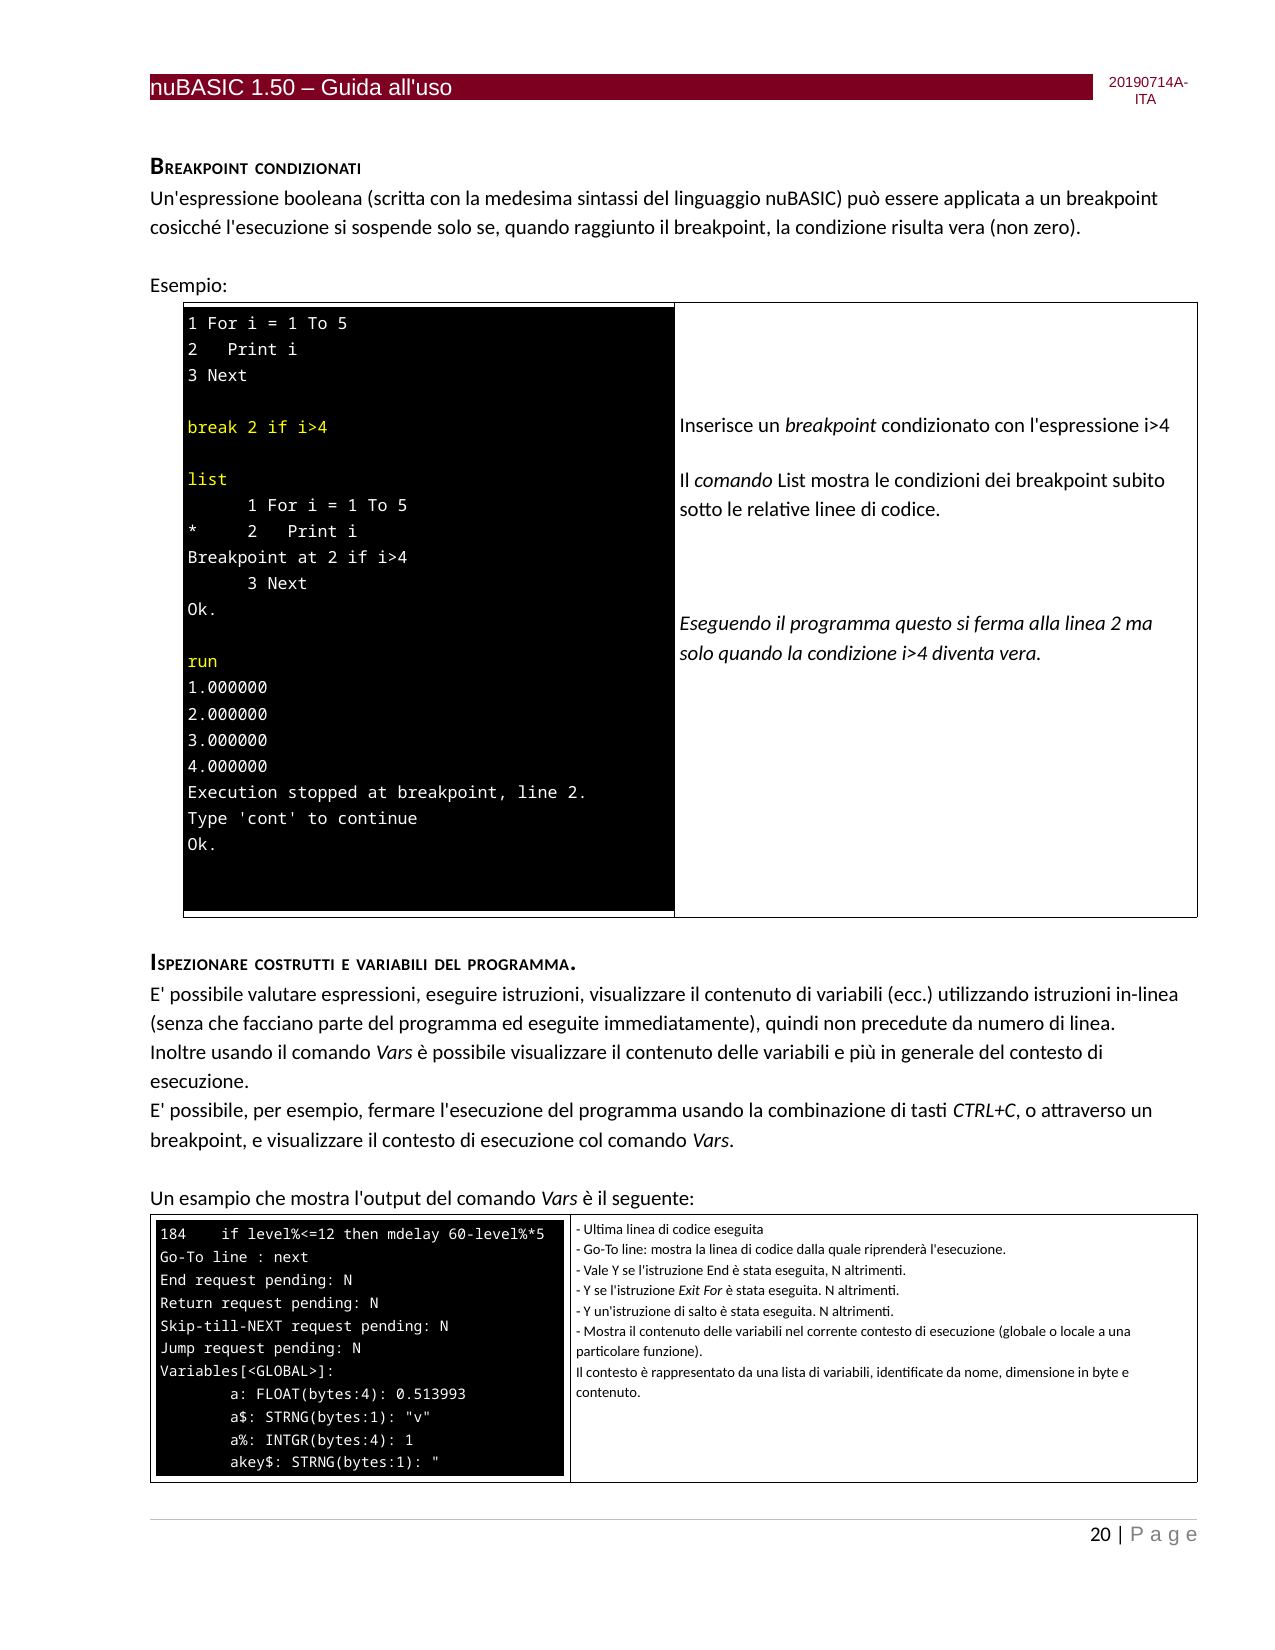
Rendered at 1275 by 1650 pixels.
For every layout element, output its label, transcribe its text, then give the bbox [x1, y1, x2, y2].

subtitle Breakpoint condizionati [150, 150, 1197, 181]
text Un'espressione booleana (scritta con la medesima sintassi del linguaggio nuBASIC) può essere applicata a un breakpoint cosicché l'esecuzione si sospende solo se, quando raggiunto il breakpoint, la condizione risulta vera (non zero). [150, 185, 1197, 239]
table_header 184 if level%<=12 then mdelay 60-level%*5 Go-To line : next End request pending: N Return request pending: N Skip-till-NEXT request pending: N Jump request pending: N Variables[<GLOBAL>]: a: FLOAT(bytes:4): 0.513993 a$: STRNG(bytes:1): "v" a%: INTGR(bytes:4): 1 akey$: STRNG(bytes:1): " [151, 1215, 570, 1482]
text Inoltre usando il comando Vars è possibile visualizzare il contenuto delle variabili e più in generale del contesto di esecuzione. [150, 1039, 1197, 1094]
text Un esampio che mostra l'output del comando Vars è il seguente: [150, 1185, 1197, 1211]
text E' possibile, per esempio, fermare l'esecuzione del programma usando la combinazione di tasti CTRL+C, o attraverso un breakpoint, e visualizzare il contesto di esecuzione col comando Vars. [150, 1098, 1197, 1152]
subtitle Ispezionare costrutti e variabili del programma. [150, 946, 1197, 977]
text Esempio: [150, 272, 1197, 298]
table_header - Ultima linea di codice eseguita - Go-To line: mostra la linea di codice dalla quale riprenderà l'esecuzione. - Vale Y se l'istruzione End è stata eseguita, N altrimenti. - Y se l'istruzione Exit For è stata eseguita. N altrimenti. - Y un'istruzione di salto è stata eseguita. N altrimenti. - Mostra il contenuto delle variabili nel corrente contesto di esecuzione (globale o locale a una particolare funzione). Il contesto è rappresentato da una lista di variabili, identificate da nome, dimensione in byte e contenuto. [571, 1215, 1197, 1482]
text E' possibile valutare espressioni, eseguire istruzioni, visualizzare il contenuto di variabili (ecc.) utilizzando istruzioni in-linea (senza che facciano parte del programma ed eseguite immediatamente), quindi non precedute da numero di linea. [150, 981, 1197, 1036]
table_header Inserisce un breakpoint condizionato con l'espressione i>4 Il comando List mostra le condizioni dei breakpoint subito sotto le relative linee di codice. Eseguendo il programma questo si ferma alla linea 2 ma solo quando la condizione i>4 diventa vera. [675, 303, 1197, 917]
